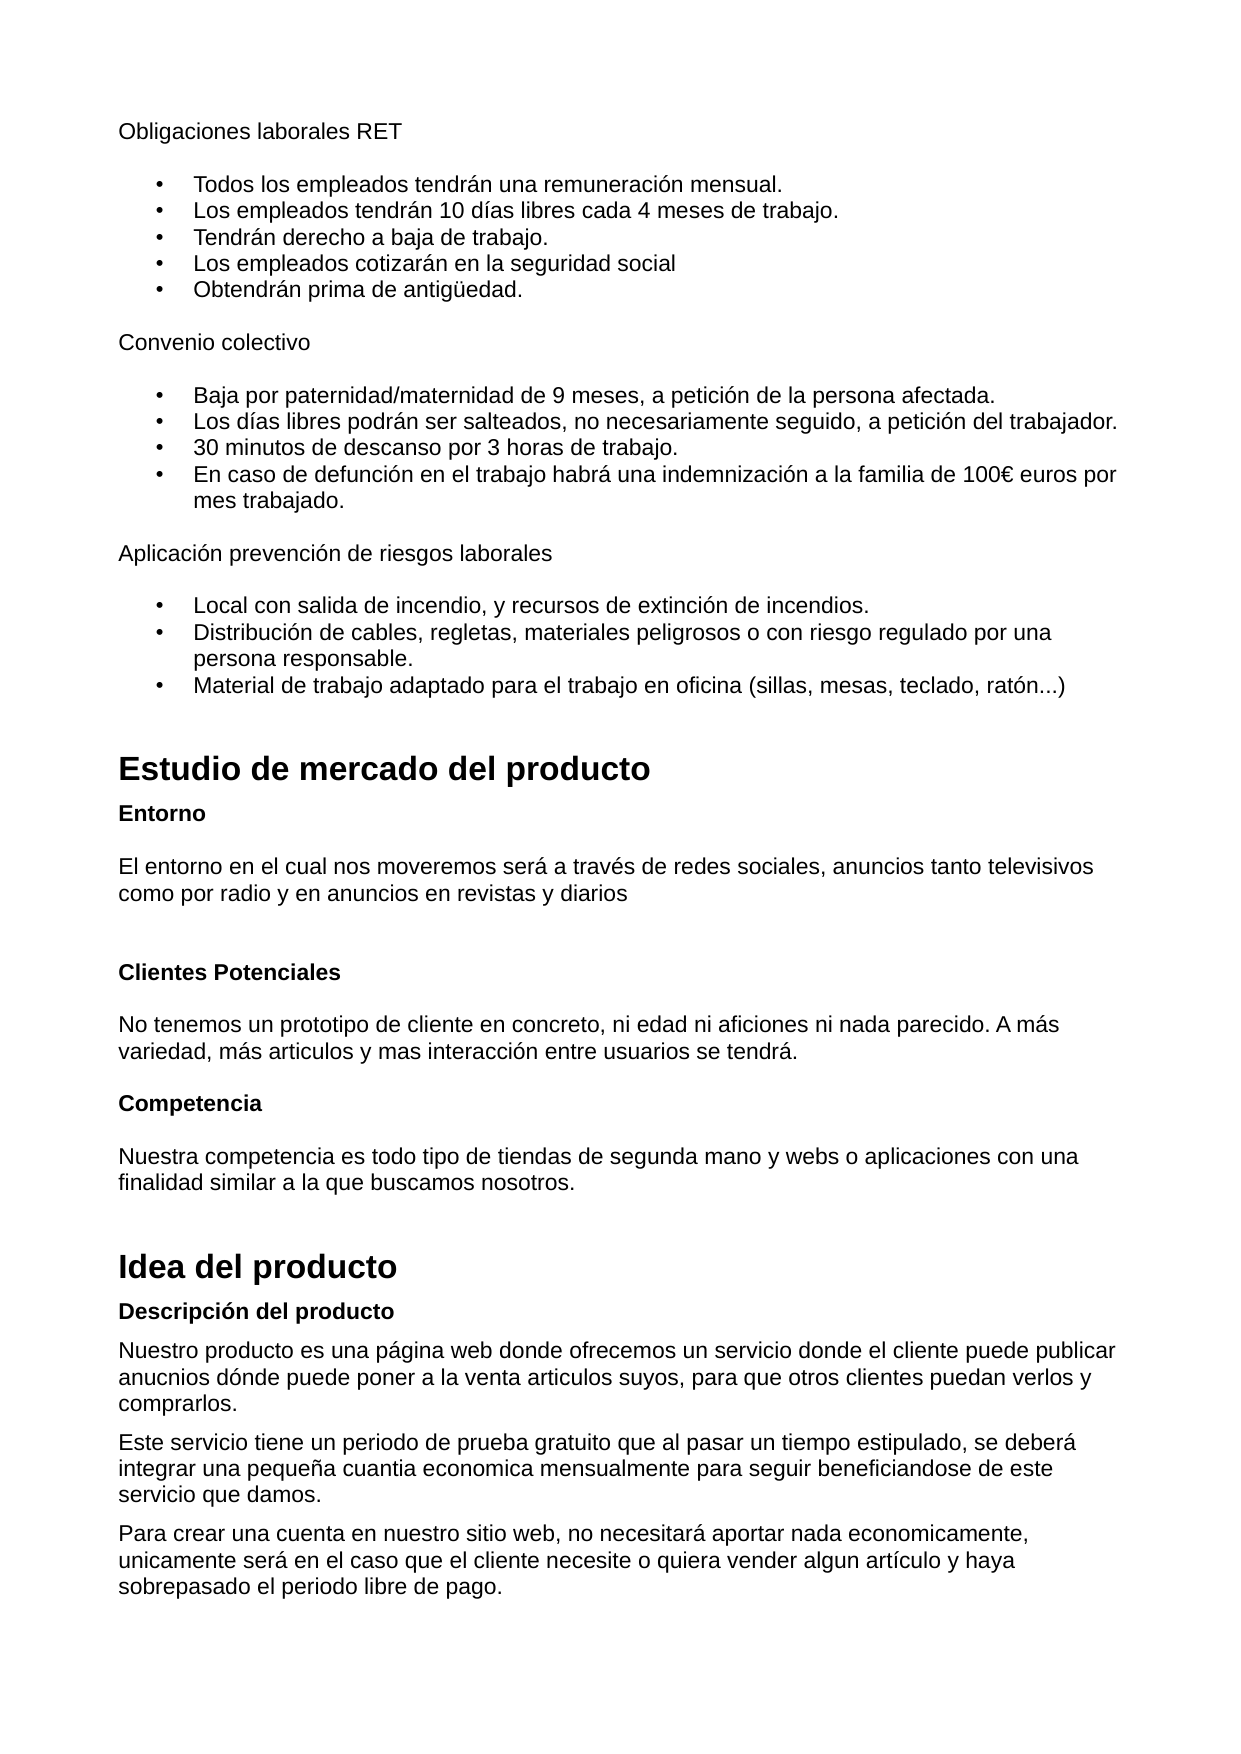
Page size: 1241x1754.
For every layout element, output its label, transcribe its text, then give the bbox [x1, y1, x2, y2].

text Obligaciones laborales RET [118, 118, 1122, 144]
list Obtendrán prima de antigüedad. [156, 276, 1122, 303]
list En caso de defunción en el trabajo habrá una indemnización a la familia de 100€ euros por mes trabajado. [156, 461, 1122, 513]
text Para crear una cuenta en nuestro sitio web, no necesitará aportar nada economicamente, unicamente será en el caso que el cliente necesite o quiera vender algun artículo y haya sobrepasado el periodo libre de pago. [118, 1520, 1122, 1599]
list 30 minutos de descanso por 3 horas de trabajo. [156, 434, 1122, 461]
list Tendrán derecho a baja de trabajo. [156, 223, 1122, 250]
list Distribución de cables, regletas, materiales peligrosos o con riesgo regulado por una persona responsable. [156, 619, 1122, 672]
list Local con salida de incendio, y recursos de extinción de incendios. [156, 592, 1122, 619]
text Nuestro producto es una página web donde ofrecemos un servicio donde el cliente puede publicar anucnios dónde puede poner a la venta articulos suyos, para que otros clientes puedan verlos y comprarlos. [118, 1337, 1122, 1416]
text Convenio colectivo [118, 329, 1122, 355]
text Entorno [118, 800, 1122, 827]
text Este servicio tiene un periodo de prueba gratuito que al pasar un tiempo estipulado, se deberá integrar una pequeña cuantia economica mensualmente para seguir beneficiandose de este servicio que damos. [118, 1429, 1122, 1508]
text Aplicación prevención de riesgos laborales [118, 540, 1122, 566]
text Descripción del producto [118, 1298, 1122, 1324]
list Material de trabajo adaptado para el trabajo en oficina (sillas, mesas, teclado, ratón...) [156, 672, 1122, 698]
list Baja por paternidad/maternidad de 9 meses, a petición de la persona afectada. [156, 382, 1122, 408]
list Los empleados tendrán 10 días libres cada 4 meses de trabajo. [156, 197, 1122, 223]
list Los días libres podrán ser salteados, no necesariamente seguido, a petición del trabajador. [156, 408, 1122, 434]
text Competencia [118, 1090, 1122, 1117]
text El entorno en el cual nos moveremos será a través de redes sociales, anuncios tanto televisivos como por radio y en anuncios en revistas y diarios [118, 853, 1122, 906]
list Todos los empleados tendrán una remuneración mensual. [156, 171, 1122, 197]
text Nuestra competencia es todo tipo de tiendas de segunda mano y webs o aplicaciones con una finalidad similar a la que buscamos nosotros. [118, 1143, 1122, 1196]
subtitle Idea del producto [118, 1247, 1122, 1286]
text No tenemos un prototipo de cliente en concreto, ni edad ni aficiones ni nada parecido. A más variedad, más articulos y mas interacción entre usuarios se tendrá. [118, 1011, 1122, 1064]
subtitle Estudio de mercado del producto [118, 749, 1122, 788]
list Los empleados cotizarán en la seguridad social [156, 250, 1122, 276]
text Clientes Potenciales [118, 958, 1122, 985]
